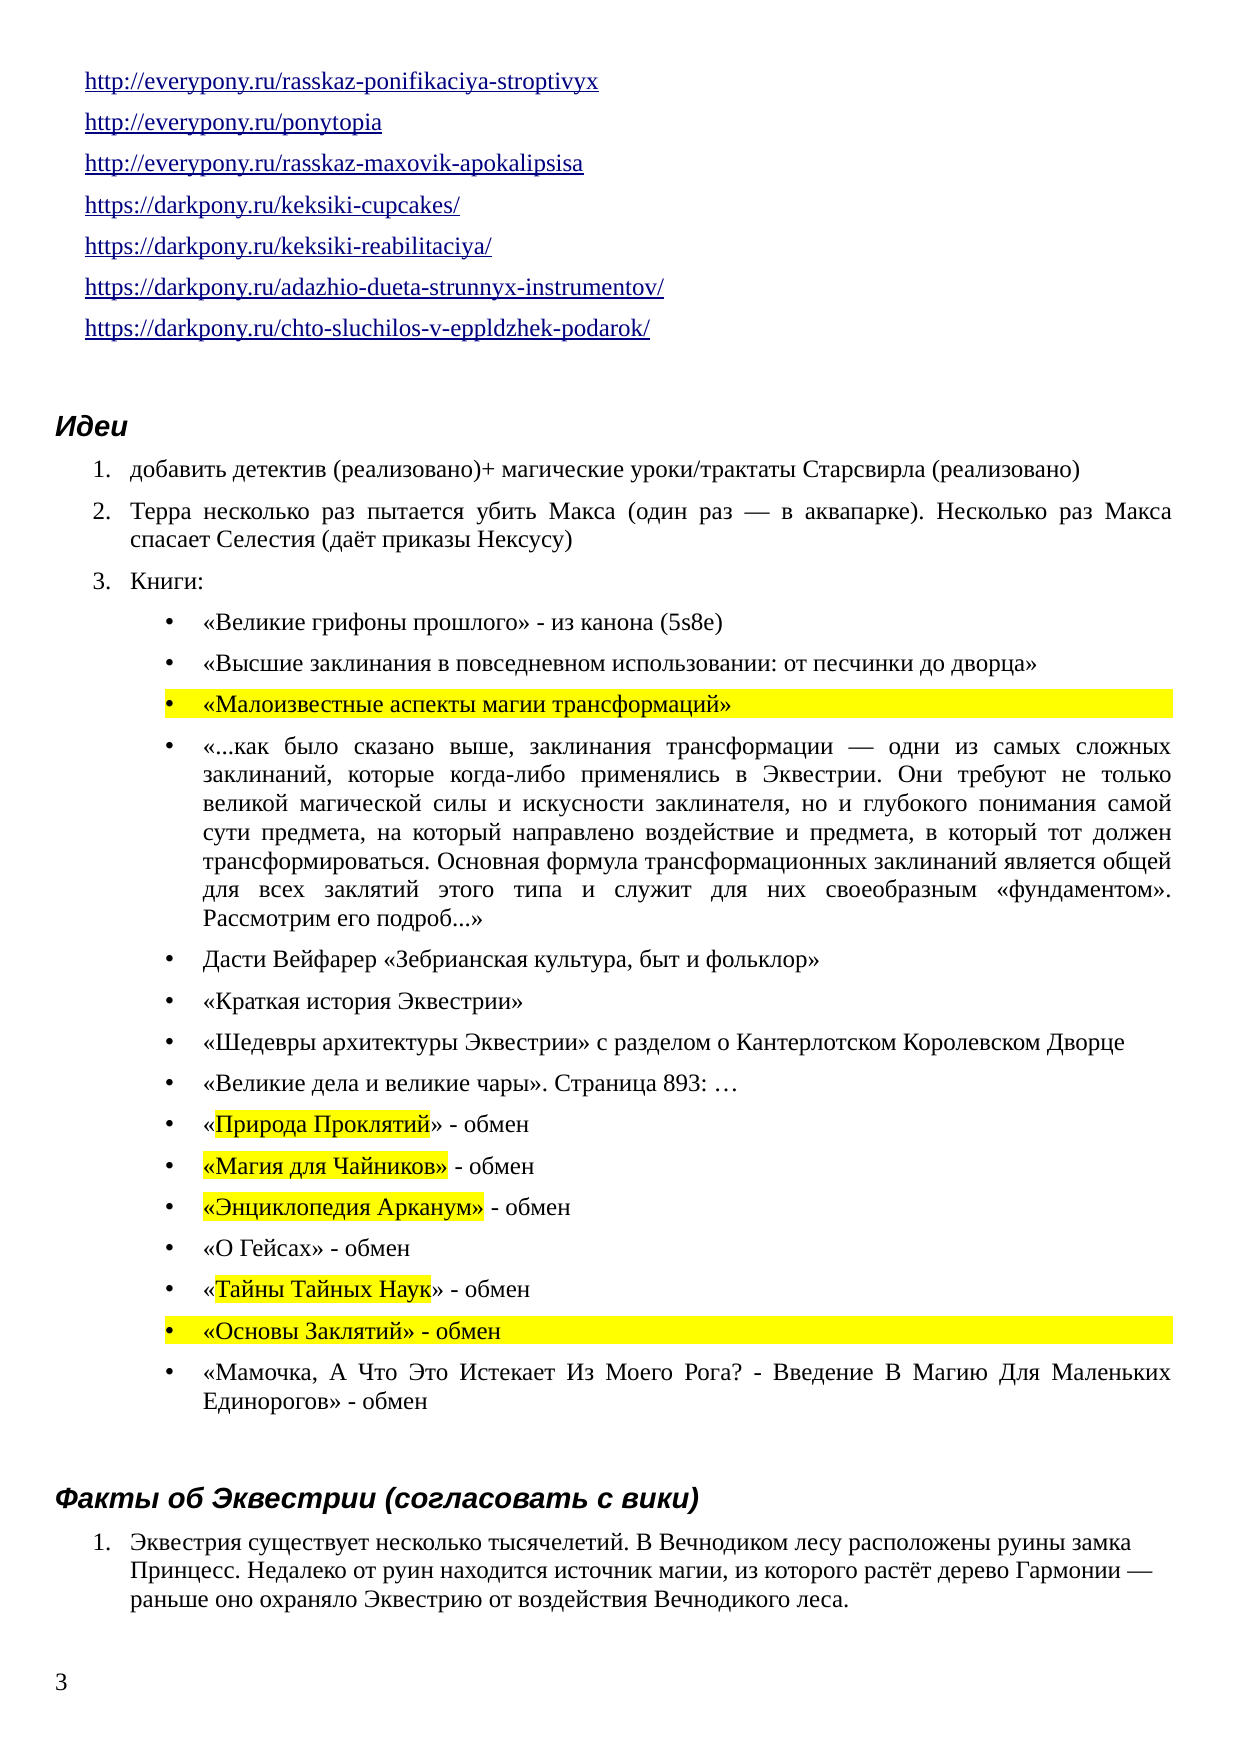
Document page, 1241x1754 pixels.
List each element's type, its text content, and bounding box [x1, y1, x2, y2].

list Терра несколько раз пытается убить Макса (один раз — в аквапарке). Несколько раз Макса спасает Селестия (даёт приказы Нексусу) [92, 496, 1173, 553]
list Книги: [92, 566, 1173, 594]
list «Природа Проклятий» - обмен [165, 1109, 1173, 1138]
list «Шедевры архитектуры Эквестрии» с разделом о Кантерлотском Королевском Дворце [165, 1027, 1173, 1056]
text https://darkpony.ru/keksiki-cupcakes/ [55, 190, 1173, 218]
list «О Гейсах» - обмен [165, 1233, 1173, 1262]
list «...как было сказано выше, заклинания трансформации — одни из самых сложных заклинаний, которые когда-либо применялись в Эквестрии. Они требуют не только великой магической силы и искусности заклинателя, но и глубокого понимания самой сути предмета, на который направлено воздействие и предмета, в который тот должен трансформироваться. Основная формула трансформационных заклинаний является общей для всех заклятий этого типа и служит для них своеобразным «фундаментом». Рассмотрим его подроб...» [165, 731, 1173, 932]
list «Магия для Чайников» - обмен [165, 1151, 1173, 1179]
list «Тайны Тайных Наук» - обмен [165, 1274, 1173, 1303]
text http://everypony.ru/ponytopia [55, 107, 1173, 136]
list «Основы Заклятий» - обмен [165, 1316, 1173, 1344]
list Дасти Вейфарер «Зебрианская культура, быт и фольклор» [165, 944, 1173, 973]
list «Великие дела и великие чары». Страница 893: … [165, 1068, 1173, 1097]
list «Великие грифоны прошлого» - из канона (5s8e) [165, 607, 1173, 636]
text http://everypony.ru/rasskaz-maxovik-apokalipsisa [55, 148, 1173, 177]
list «Энциклопедия Арканум» - обмен [165, 1192, 1173, 1221]
list Эквестрия существует несколько тысячелетий. В Вечнодиком лесу расположены руины замка Принцесс. Недалеко от руин находится источник магии, из которого растёт дерево Гармонии — раньше оно охраняло Эквестрию от воздействия Вечнодикого леса. [92, 1527, 1173, 1613]
text https://darkpony.ru/chto-sluchilos-v-eppldzhek-podarok/ [55, 313, 1173, 342]
subtitle Идеи [55, 408, 1173, 442]
list «Мамочка, А Что Это Истекает Из Моего Рога? - Введение В Магию Для Маленьких Единорогов» - обмен [165, 1357, 1173, 1414]
text https://darkpony.ru/adazhio-dueta-strunnyx-instrumentov/ [55, 272, 1173, 301]
list добавить детектив (реализовано)+ магические уроки/трактаты Старсвирла (реализовано) [92, 454, 1173, 483]
subtitle Факты об Эквестрии (согласовать с вики) [55, 1481, 1173, 1514]
list «Малоизвестные аспекты магии трансформаций» [165, 689, 1173, 718]
list «Высшие заклинания в повседневном использовании: от песчинки до дворца» [165, 648, 1173, 677]
list «Краткая история Эквестрии» [165, 986, 1173, 1014]
text http://everypony.ru/rasskaz-ponifikaciya-stroptivyx [55, 66, 1173, 95]
text https://darkpony.ru/keksiki-reabilitaciya/ [55, 231, 1173, 260]
